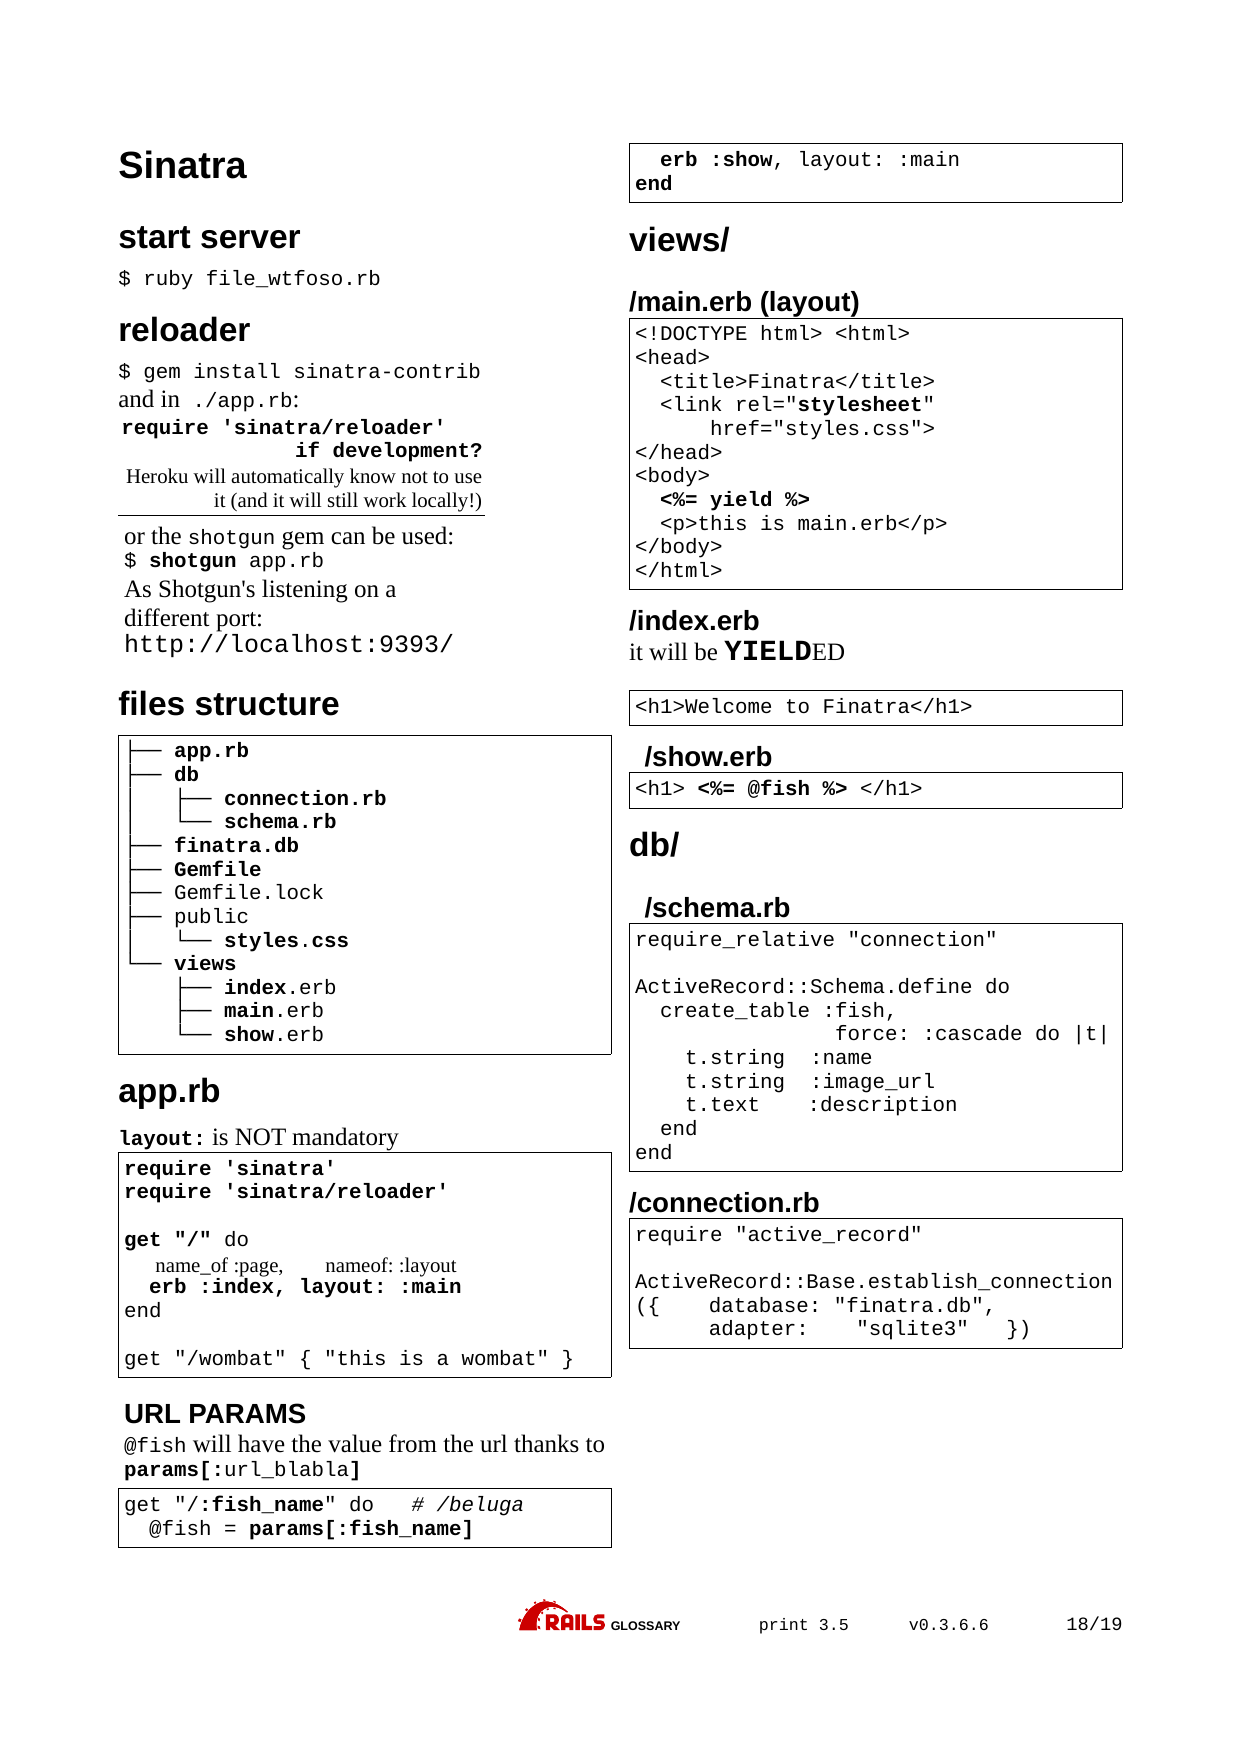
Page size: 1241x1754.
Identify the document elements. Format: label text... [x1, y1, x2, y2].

table_header ├── app.rb ├── db │ ├── connection.rb │ └── schema.rb ├── finatra.db ├── Gemfile ├── Gemfile.lock ├── public │ └── styles.css └── views ├── index.erb ├── main.erb └── show.erb [119, 736, 611, 1053]
table_header <!DOCTYPE html> <html> <head> <title>Finatra</title> <link rel="stylesheet" href="styles.css"> </head> <body> <%= yield %> <p>this is main.erb</p> </body> </html> [630, 319, 1122, 589]
table_cell erb :show, layout: :main end [630, 144, 1122, 202]
text $ gem install sinatra-contrib [118, 361, 611, 384]
table_header require 'sinatra/reloader' if development? Heroku will automatically know not to use it (and it will still work locally!) [118, 414, 485, 515]
subtitle files structure [118, 683, 611, 722]
table_header <h1> <%= @fish %> </h1> [630, 773, 1122, 807]
text it will be YIELDED [629, 636, 1122, 669]
subtitle Sinatra [118, 143, 611, 187]
subtitle /index.erb [629, 604, 1122, 636]
table_header require "active_record" ActiveRecord::Base.establish_connection({ database: "finatra.db", adapter: "sqlite3" }) [630, 1219, 1122, 1348]
table_cell get "/:fish_name" do # /beluga @fish = params[:fish_name] [119, 1489, 611, 1547]
text layout: is NOT mandatory [118, 1122, 611, 1152]
subtitle app.rb [118, 1071, 611, 1110]
subtitle db/ [629, 825, 1122, 864]
table_cell or the shotgun gem can be used: $ shotgun app.rb As Shotgun's listening on a different port: http://localhost:9393/ [118, 516, 485, 666]
subtitle /schema.rb [629, 891, 1122, 923]
subtitle /connection.rb [629, 1186, 1122, 1218]
table_cell URL PARAMS @fish will have the value from the url thanks to params[:url_blabla] [118, 1378, 611, 1488]
subtitle start server [118, 217, 611, 256]
table_header require_relative "connection" ActiveRecord::Schema.define do create_table :fish, force: :cascade do |t| t.string :name t.string :image_url t.text :description end end [630, 924, 1122, 1171]
subtitle /show.erb [629, 740, 1122, 772]
text and in ./app.rb: [118, 384, 611, 414]
table_header <h1>Welcome to Finatra</h1> [630, 691, 1122, 725]
subtitle /main.erb (layout) [629, 286, 1122, 318]
table_header require 'sinatra' require 'sinatra/reloader' get "/" do name_of :page, nameof: :layout erb :index, layout: :main end get "/wombat" { "this is a wombat" } [119, 1153, 611, 1377]
text $ ruby file_wtfoso.rb [118, 268, 611, 292]
subtitle reloader [118, 309, 611, 348]
subtitle views/ [629, 220, 1122, 258]
